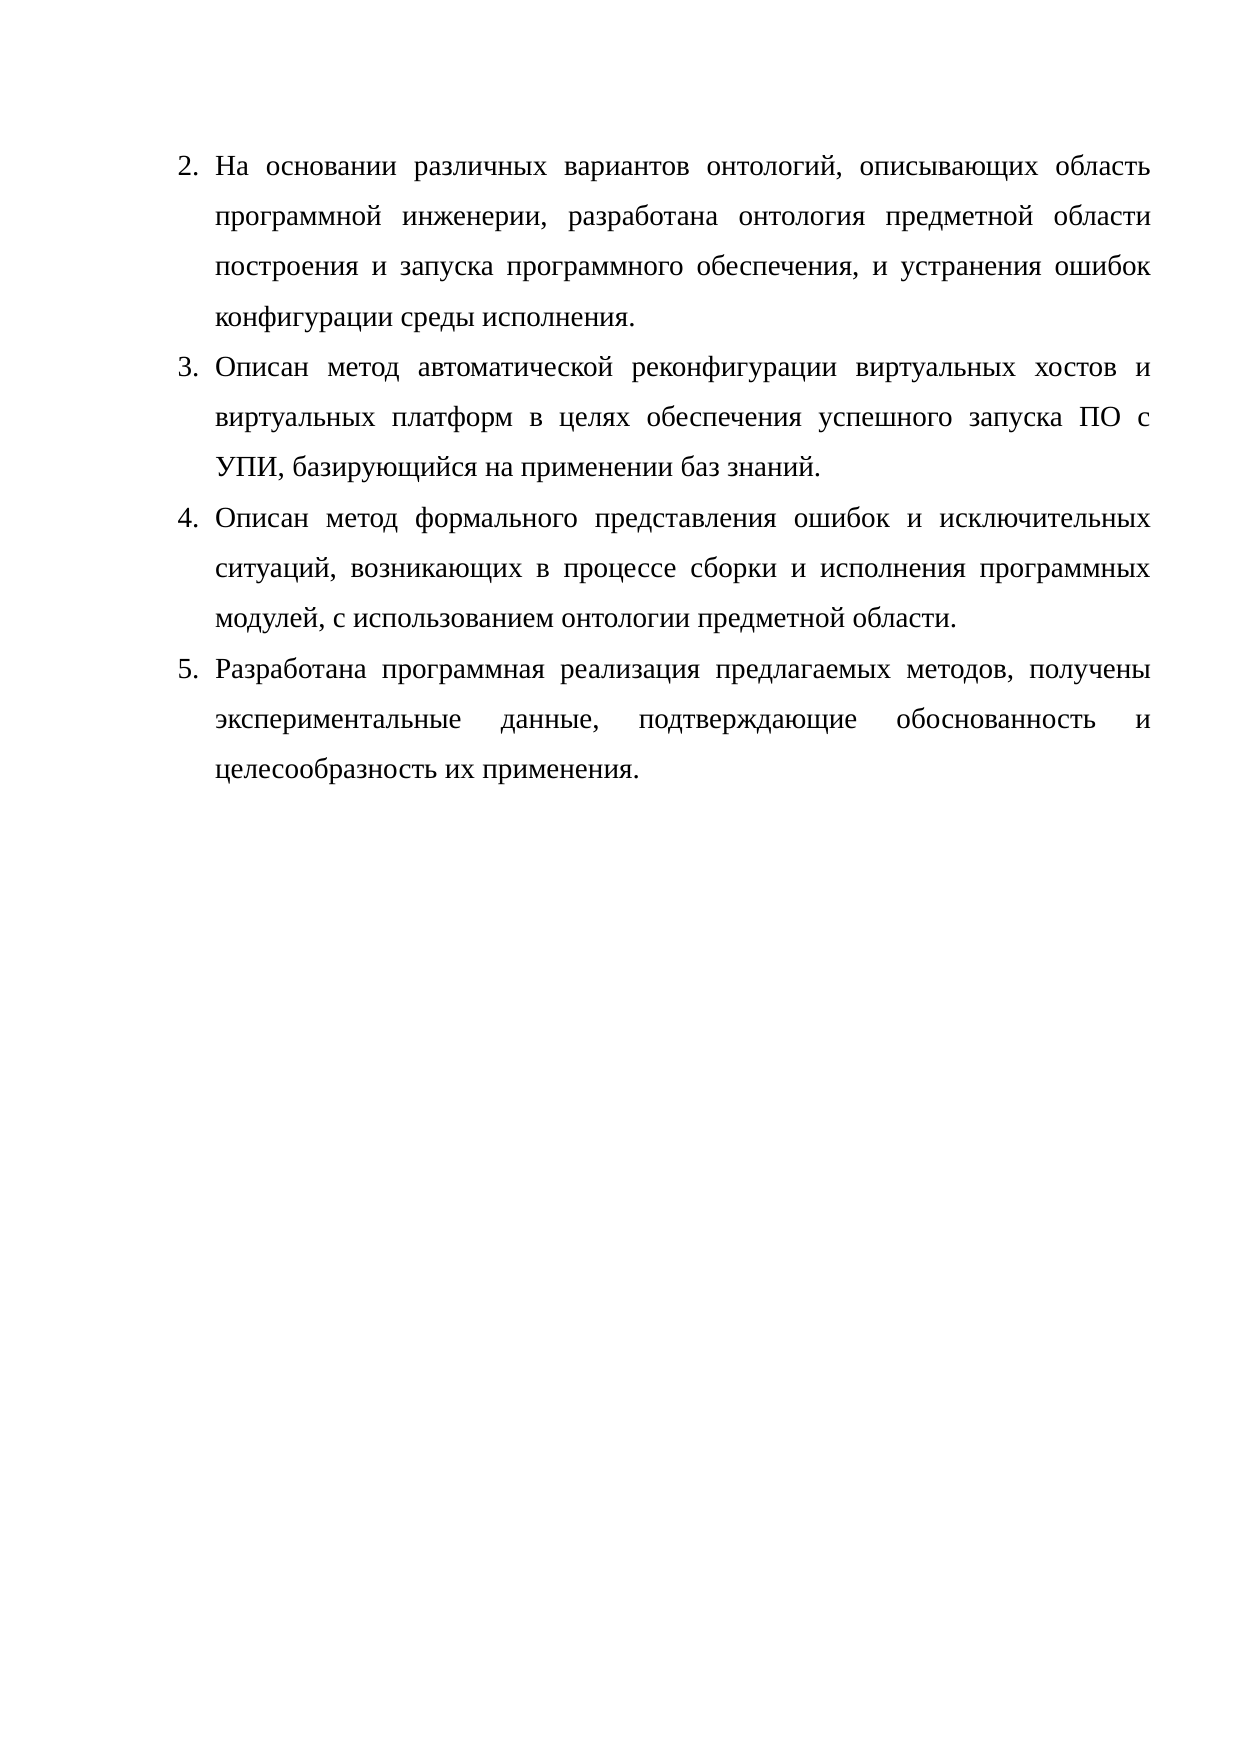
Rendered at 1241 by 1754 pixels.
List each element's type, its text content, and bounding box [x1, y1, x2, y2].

list Разработана программная реализация предлагаемых методов, получены экспериментальные данные, подтверждающие обоснованность и целесообразность их применения. [177, 651, 1152, 785]
list Описан метод формального представления ошибок и исключительных ситуаций, возникающих в процессе сборки и исполнения программных модулей, с использованием онтологии предметной области. [177, 500, 1152, 634]
list На основании различных вариантов онтологий, описывающих область программной инженерии, разработана онтология предметной области построения и запуска программного обеспечения, и устранения ошибок конфигурации среды исполнения. [177, 148, 1152, 332]
list Описан метод автоматической реконфигурации виртуальных хостов и виртуальных платформ в целях обеспечения успешного запуска ПО с УПИ, базирующийся на применении баз знаний. [177, 349, 1152, 483]
